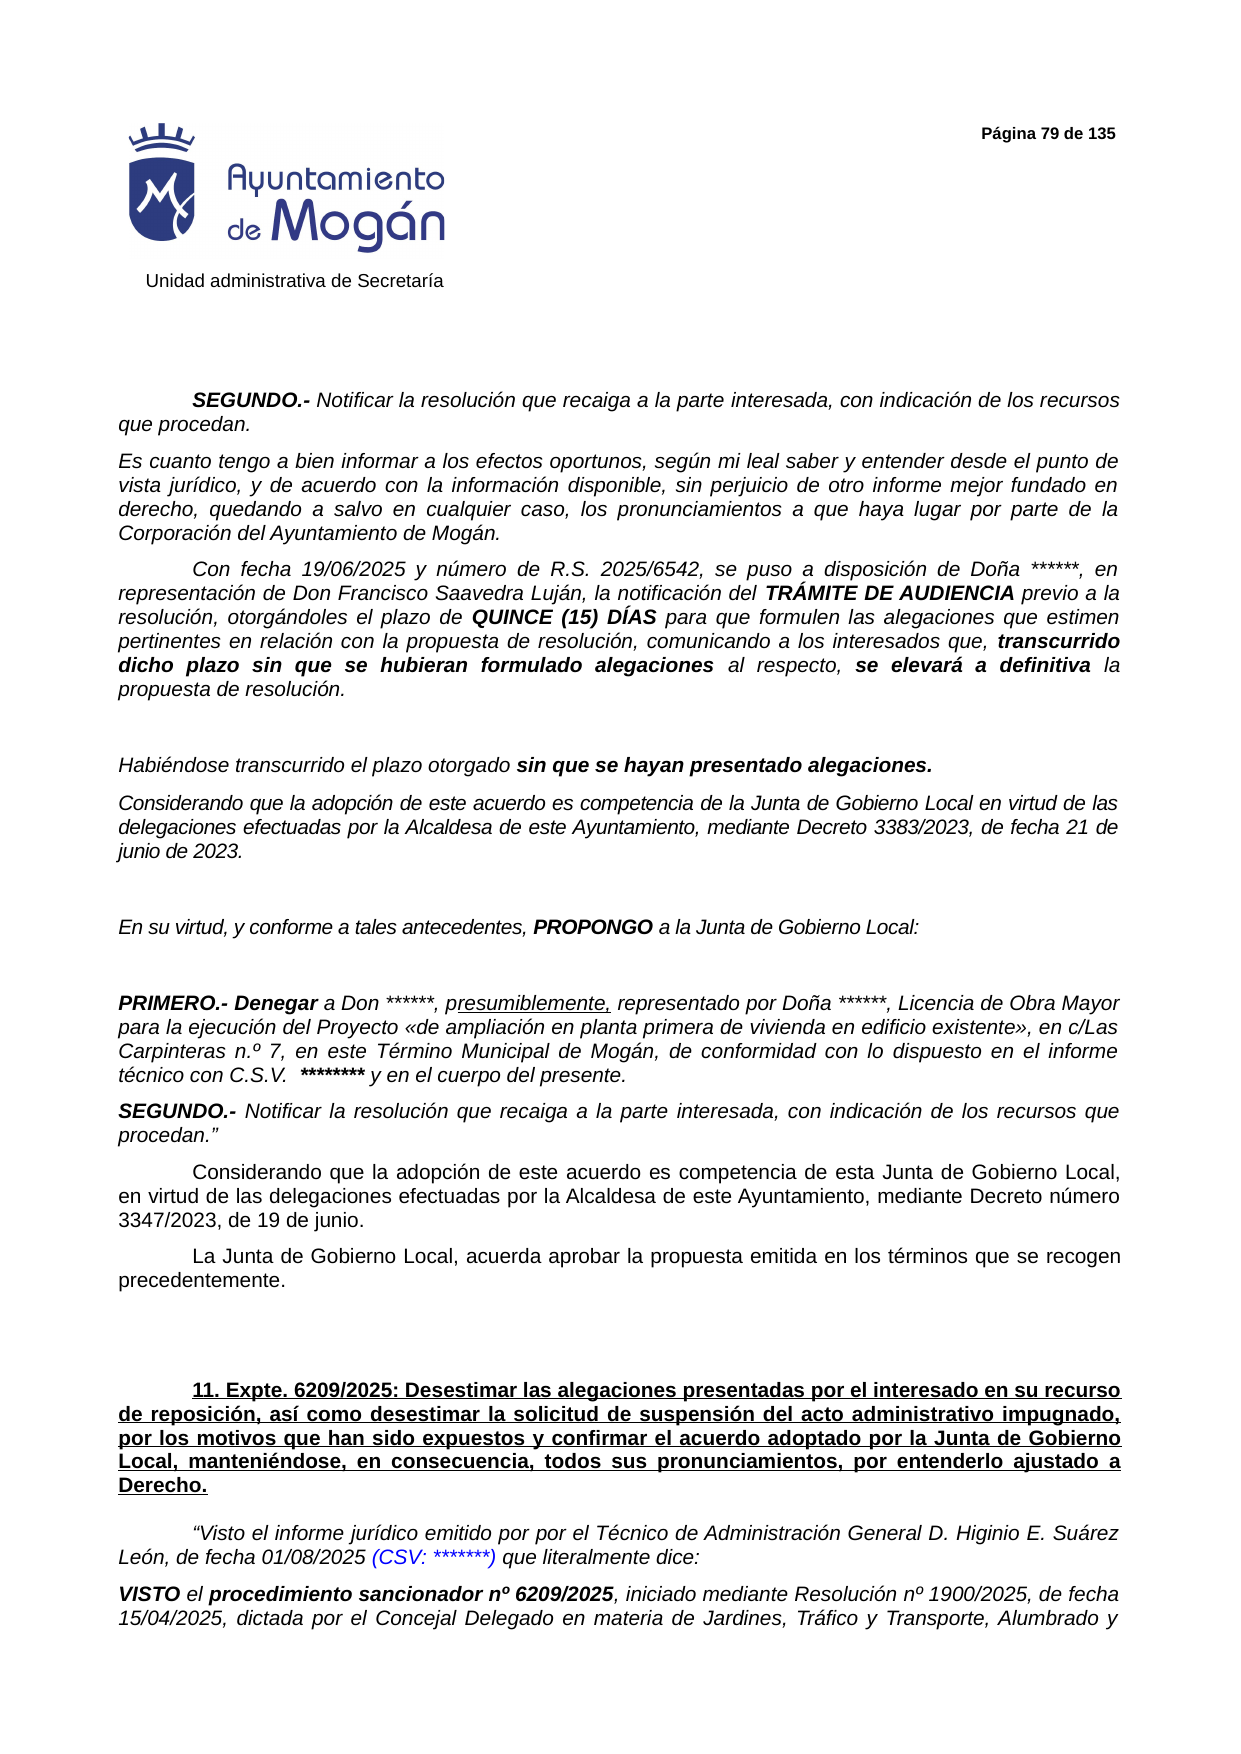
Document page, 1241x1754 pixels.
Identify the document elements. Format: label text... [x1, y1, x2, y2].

text Local, manteniéndose, en consecuencia, todos sus pronunciamientos, por entenderlo ajustado a Derecho. [118, 1447, 1122, 1497]
text Considerando que la adopción de este acuerdo es competencia de esta Junta de Gobierno Local, en virtud de las delegaciones efectuadas por la Alcaldesa de este Ayuntamiento, mediante Decreto número 3347/2023, de 19 de junio. [118, 1160, 1122, 1232]
text Con fecha 19/06/2025 y número de R.S. 2025/6542, se puso a disposición de Doña ******, en representación de Don Francisco Saavedra Luján, la notificación del TRÁMITE DE AUDIENCIA previo a la resolución, otorgándoles el plazo de QUINCE (15) DÍAS para que formulen las alegaciones que estimen pertinentes en relación con la propuesta de resolución, comunicando a los interesados que, transcurrido dicho plazo sin que se hubieran formulado alegaciones al respecto, se elevará a definitiva la propuesta de resolución. [118, 557, 1122, 701]
text “Visto el informe jurídico emitido por por el Técnico de Administración General D. Higinio E. Suárez León, de fecha 01/08/2025 (CSV: *******) que literalmente dice: [118, 1521, 1122, 1569]
text VISTO el procedimiento sancionador nº 6209/2025, iniciado mediante Resolución nº 1900/2025, de fecha 15/04/2025, dictada por el Concejal Delegado en materia de Jardines, Tráfico y Transporte, Alumbrado y [118, 1582, 1122, 1629]
text Habiéndose transcurrido el plazo otorgado sin que se hayan presentado alegaciones. [118, 753, 1122, 777]
text 11. Expte. 6209/2025: Desestimar las alegaciones presentadas por el interesado en su recurso de reposición, así como desestimar la solicitud de suspensión del acto administrativo impugnado, por los motivos que han sido expuestos y confirmar el acuerdo adoptado por la Junta de Gobierno [118, 1377, 1122, 1446]
text PRIMERO.- Denegar a Don ******, presumiblemente, representado por Doña ******, Licencia de Obra Mayor para la ejecución del Proyecto «de ampliación en planta primera de vivienda en edificio existente», en c/Las Carpinteras n.º 7, en este Término Municipal de Mogán, de conformidad con lo dispuesto en el informe técnico con C.S.V. ******** y en el cuerpo del presente. [118, 991, 1122, 1087]
text Es cuanto tengo a bien informar a los efectos oportunos, según mi leal saber y entender desde el punto de vista jurídico, y de acuerdo con la información disponible, sin perjuicio de otro informe mejor fundado en derecho, quedando a salvo en cualquier caso, los pronunciamientos a que haya lugar por parte de la Corporación del Ayuntamiento de Mogán. [118, 449, 1122, 544]
text SEGUNDO.- Notificar la resolución que recaiga a la parte interesada, con indicación de los recursos que procedan.” [118, 1099, 1122, 1147]
text La Junta de Gobierno Local, acuerda aprobar la propuesta emitida en los términos que se recogen precedentemente. [118, 1244, 1122, 1292]
text Considerando que la adopción de este acuerdo es competencia de la Junta de Gobierno Local en virtud de las delegaciones efectuadas por la Alcaldesa de este Ayuntamiento, mediante Decreto 3383/2023, de fecha 21 de junio de 2023. [118, 791, 1122, 863]
picture [128, 123, 445, 259]
text En su virtud, y conforme a tales antecedentes, PROPONGO a la Junta de Gobierno Local: [118, 915, 1122, 939]
text SEGUNDO.- Notificar la resolución que recaiga a la parte interesada, con indicación de los recursos que procedan. [118, 388, 1122, 436]
